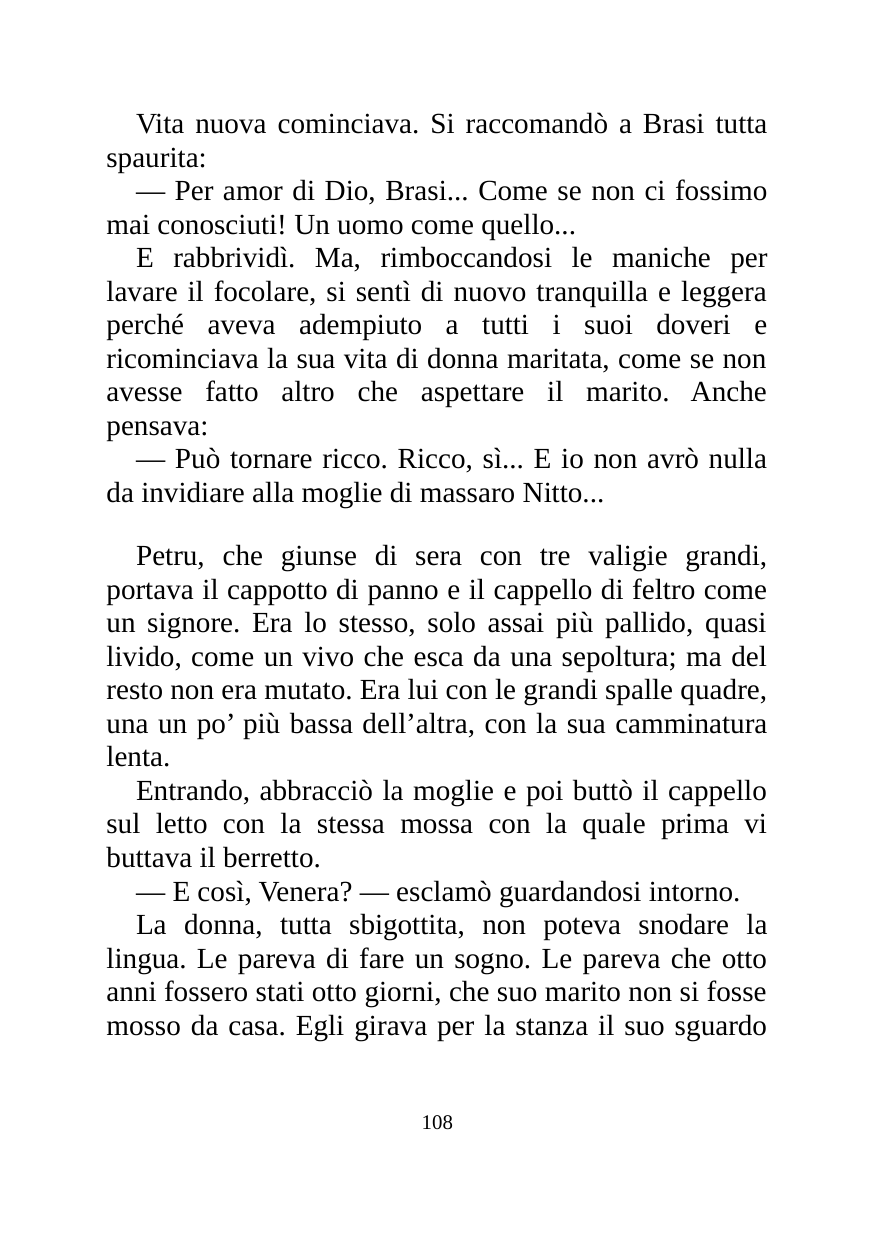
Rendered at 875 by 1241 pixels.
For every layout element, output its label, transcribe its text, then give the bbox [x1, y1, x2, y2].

text E rabbrividì. Ma, rimboccandosi le maniche per lavare il focolare, si sentì di nuovo tranquilla e leggera perché aveva adempiuto a tutti i suoi doveri e ricominciava la sua vita di donna maritata, come se non avesse fatto altro che aspettare il marito. Anche pensava: [106, 240, 768, 442]
text — Può tornare ricco. Ricco, sì... E io non avrò nulla da invidiare alla moglie di massaro Nitto... [106, 442, 768, 509]
text — E così, Venera? — esclamò guardandosi intorno. [106, 874, 768, 907]
text — Per amor di Dio, Brasi... Come se non ci fossimo mai conosciuti! Un uomo come quello... [106, 173, 768, 240]
text La donna, tutta sbigottita, non poteva snodare la lingua. Le pareva di fare un sogno. Le pareva che otto anni fossero stati otto giorni, che suo marito non si fosse mosso da casa. Egli girava per la stanza il suo sguardo [106, 907, 768, 1041]
text Vita nuova cominciava. Si raccomandò a Brasi tutta spaurita: [106, 106, 768, 173]
text Entrando, abbracciò la moglie e poi buttò il cappello sul letto con la stessa mossa con la quale prima vi buttava il berretto. [106, 773, 768, 874]
text Petru, che giunse di sera con tre valigie grandi, portava il cappotto di panno e il cappello di feltro come un signore. Era lo stesso, solo assai più pallido, quasi livido, come un vivo che esca da una sepoltura; ma del resto non era mutato. Era lui con le grandi spalle quadre, una un po’ più bassa dell’altra, con la sua camminatura lenta. [106, 538, 768, 773]
